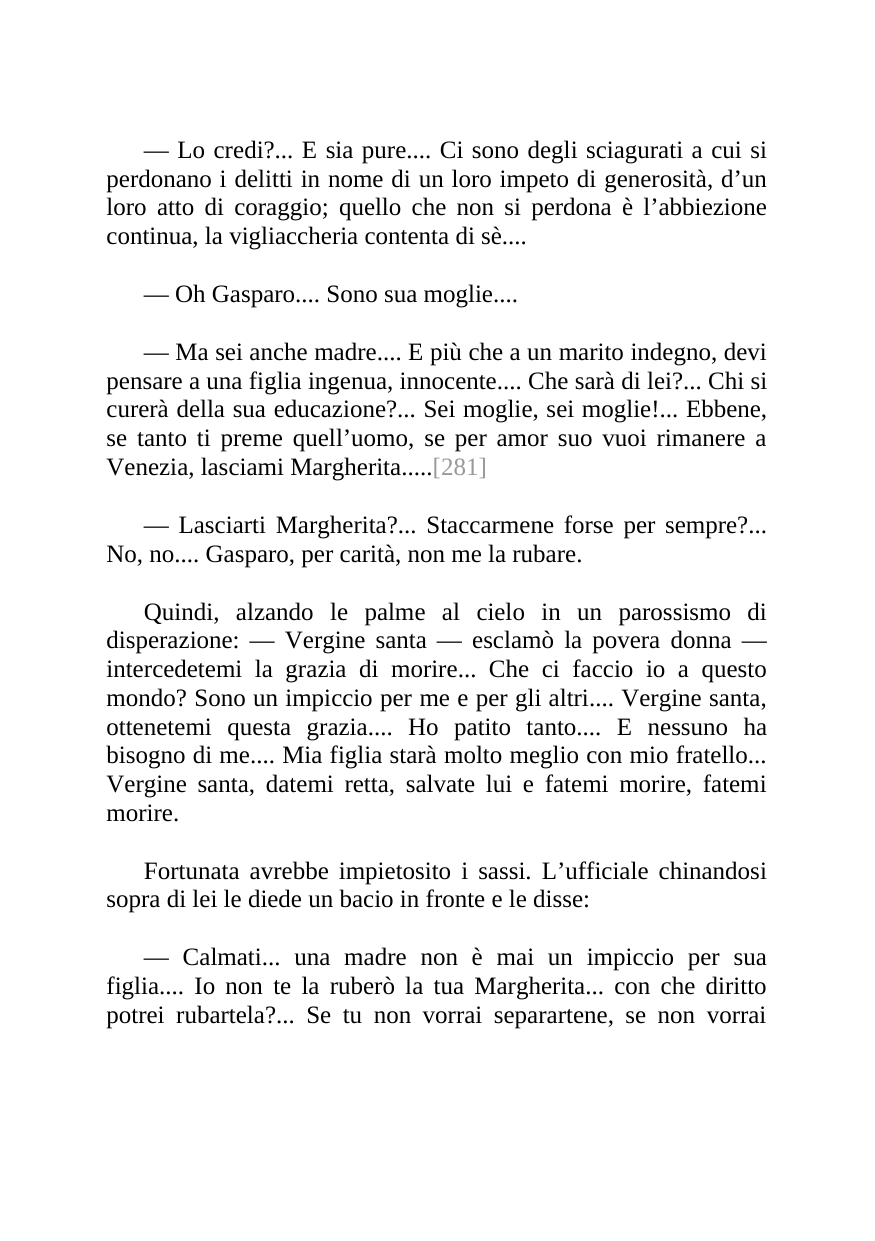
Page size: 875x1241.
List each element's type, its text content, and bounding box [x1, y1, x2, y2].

text Fortunata avrebbe impietosito i sassi. L’ufficiale chinandosi sopra di lei le diede un bacio in fronte e le disse: [106, 856, 768, 913]
text Quindi, alzando le palme al cielo in un parossismo di disperazione: — Vergine santa — esclamò la povera donna — intercedetemi la grazia di morire... Che ci faccio io a questo mondo? Sono un impiccio per me e per gli altri.... Vergine santa, ottenetemi questa grazia.... Ho patito tanto.... E nessuno ha bisogno di me.... Mia figlia starà molto meglio con mio fratello... Vergine santa, datemi retta, salvate lui e fatemi morire, fatemi morire. [106, 597, 768, 827]
text — Lo credi?... E sia pure.... Ci sono degli sciagurati a cui si perdonano i delitti in nome di un loro impeto di generosità, d’un loro atto di coraggio; quello che non si perdona è l’abbiezione continua, la vigliaccheria contenta di sè.... [106, 135, 768, 250]
text — Lasciarti Margherita?... Staccarmene forse per sempre?... No, no.... Gasparo, per carità, non me la rubare. [106, 510, 768, 567]
text — Oh Gasparo.... Sono sua moglie.... [106, 279, 768, 308]
text — Calmati... una madre non è mai un impiccio per sua figlia.... Io non te la ruberò la tua Margherita... con che diritto potrei rubartela?... Se tu non vorrai separartene, se non vorrai [106, 942, 768, 1029]
text — Ma sei anche madre.... E più che a un marito indegno, devi pensare a una figlia ingenua, innocente.... Che sarà di lei?... Chi si curerà della sua educazione?... Sei moglie, sei moglie!... Ebbene, se tanto ti preme quell’uomo, se per amor suo vuoi rimanere a Venezia, lasciami Margherita.....[281] [106, 337, 768, 481]
